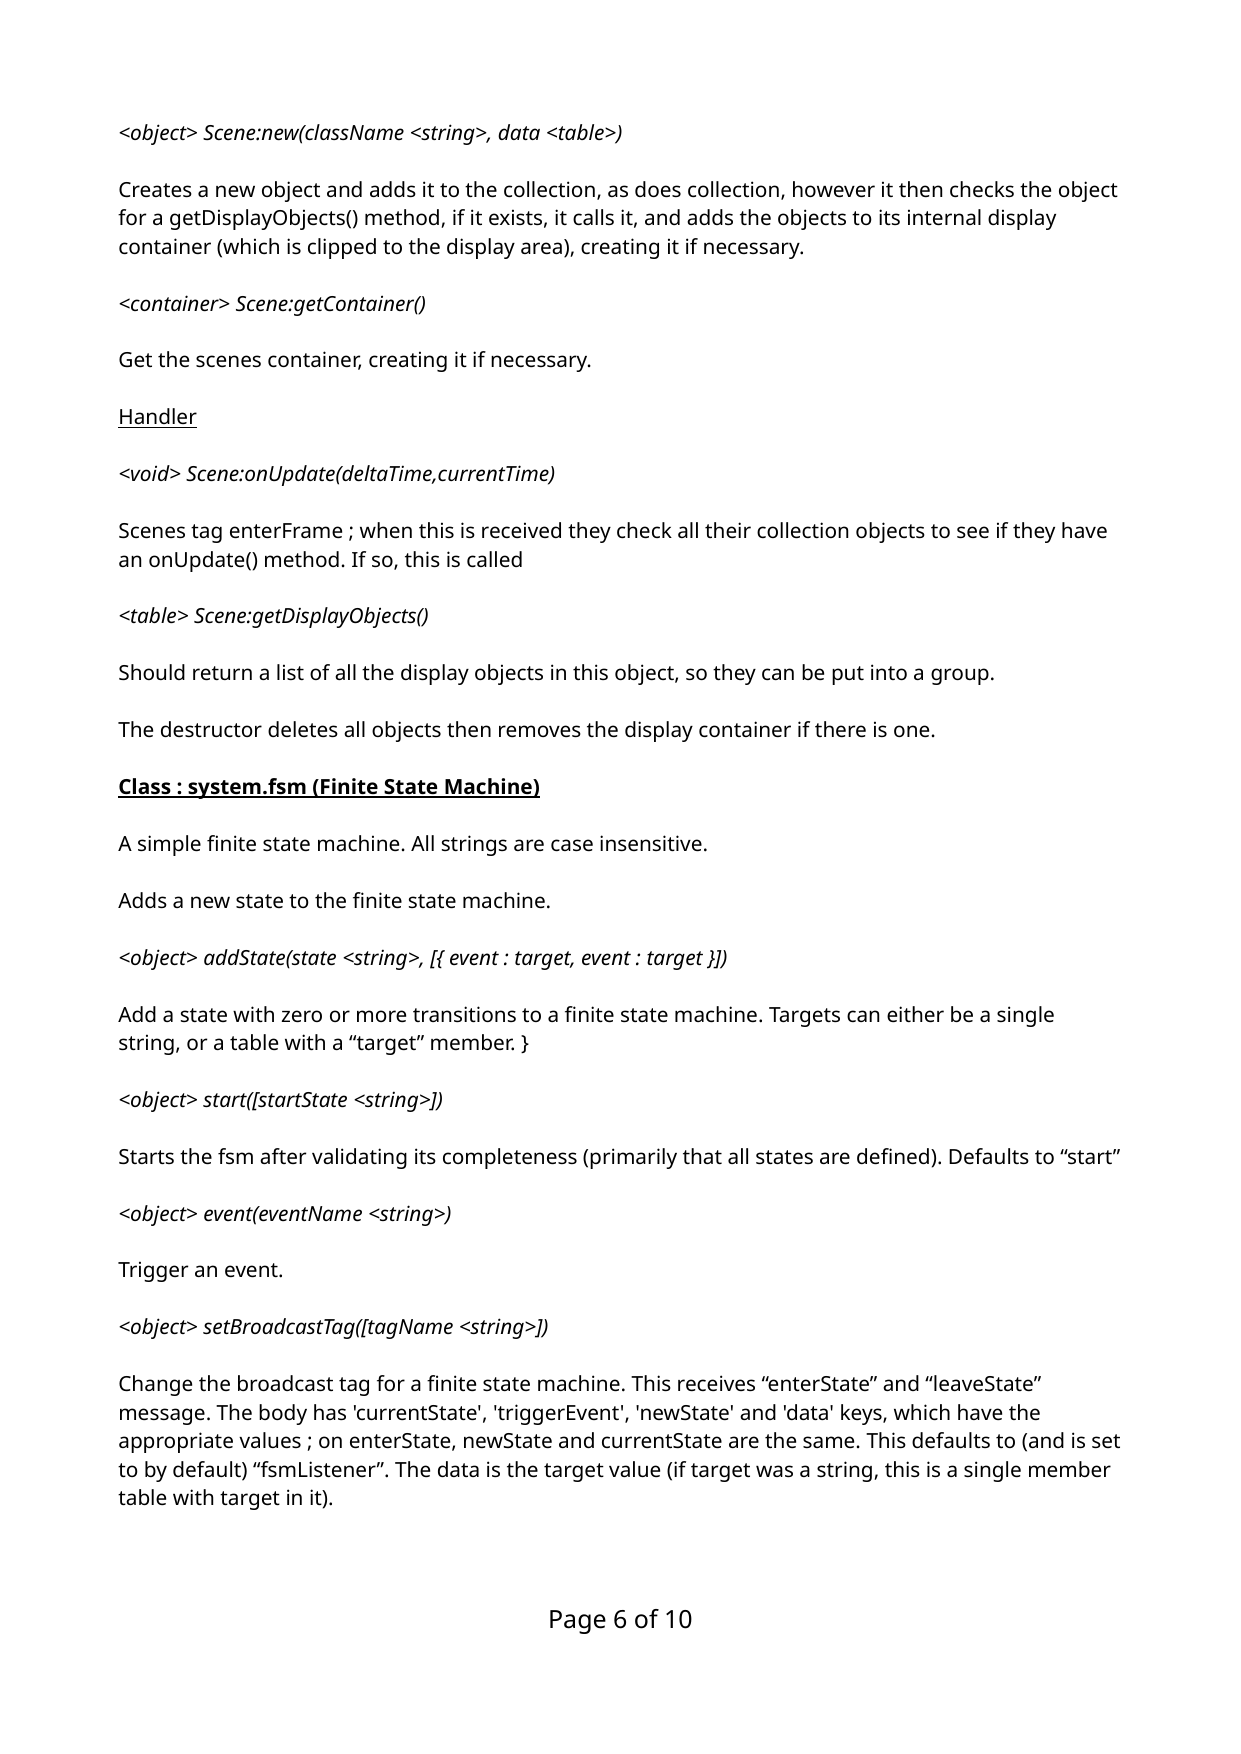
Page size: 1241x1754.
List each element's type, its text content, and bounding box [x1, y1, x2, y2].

text <void> Scene:onUpdate(deltaTime,currentTime) [118, 459, 1122, 488]
text Handler [118, 402, 1122, 431]
text Trigger an event. [118, 1256, 1122, 1284]
text A simple finite state machine. All strings are case insensitive. [118, 829, 1122, 857]
text Get the scenes container, creating it if necessary. [118, 346, 1122, 374]
text <object> setBroadcastTag([tagName <string>]) [118, 1312, 1122, 1341]
text <object> Scene:new(className <string>, data <table>) [118, 118, 1122, 147]
text <object> event(eventName <string>) [118, 1199, 1122, 1227]
text <container> Scene:getContainer() [118, 289, 1122, 317]
text Creates a new object and adds it to the collection, as does collection, however it then checks the object for a getDisplayObjects() method, if it exists, it calls it, and adds the objects to its internal display container (which is clipped to the display area), creating it if necessary. [118, 175, 1122, 260]
text Change the broadcast tag for a finite state machine. This receives “enterState” and “leaveState” message. The body has 'currentState', 'triggerEvent', 'newState' and 'data' keys, which have the appropriate values ; on enterState, newState and currentState are the same. This defaults to (and is set to by default) “fsmListener”. The data is the target value (if target was a string, this is a single member table with target in it). [118, 1369, 1122, 1512]
text Should return a list of all the display objects in this object, so they can be put into a group. [118, 658, 1122, 687]
text Scenes tag enterFrame ; when this is received they check all their collection objects to see if they have an onUpdate() method. If so, this is called [118, 516, 1122, 573]
text Adds a new state to the finite state machine. [118, 886, 1122, 914]
text Add a state with zero or more transitions to a finite state machine. Targets can either be a single string, or a table with a “target” member. } [118, 1000, 1122, 1057]
text Starts the fsm after validating its completeness (primarily that all states are defined). Defaults to “start” [118, 1142, 1122, 1170]
text <object> start([startState <string>]) [118, 1085, 1122, 1113]
text <object> addState(state <string>, [{ event : target, event : target }]) [118, 943, 1122, 971]
text The destructor deletes all objects then removes the display container if there is one. [118, 715, 1122, 744]
text Class : system.fsm (Finite State Machine) [118, 772, 1122, 801]
text <table> Scene:getDisplayObjects() [118, 602, 1122, 630]
